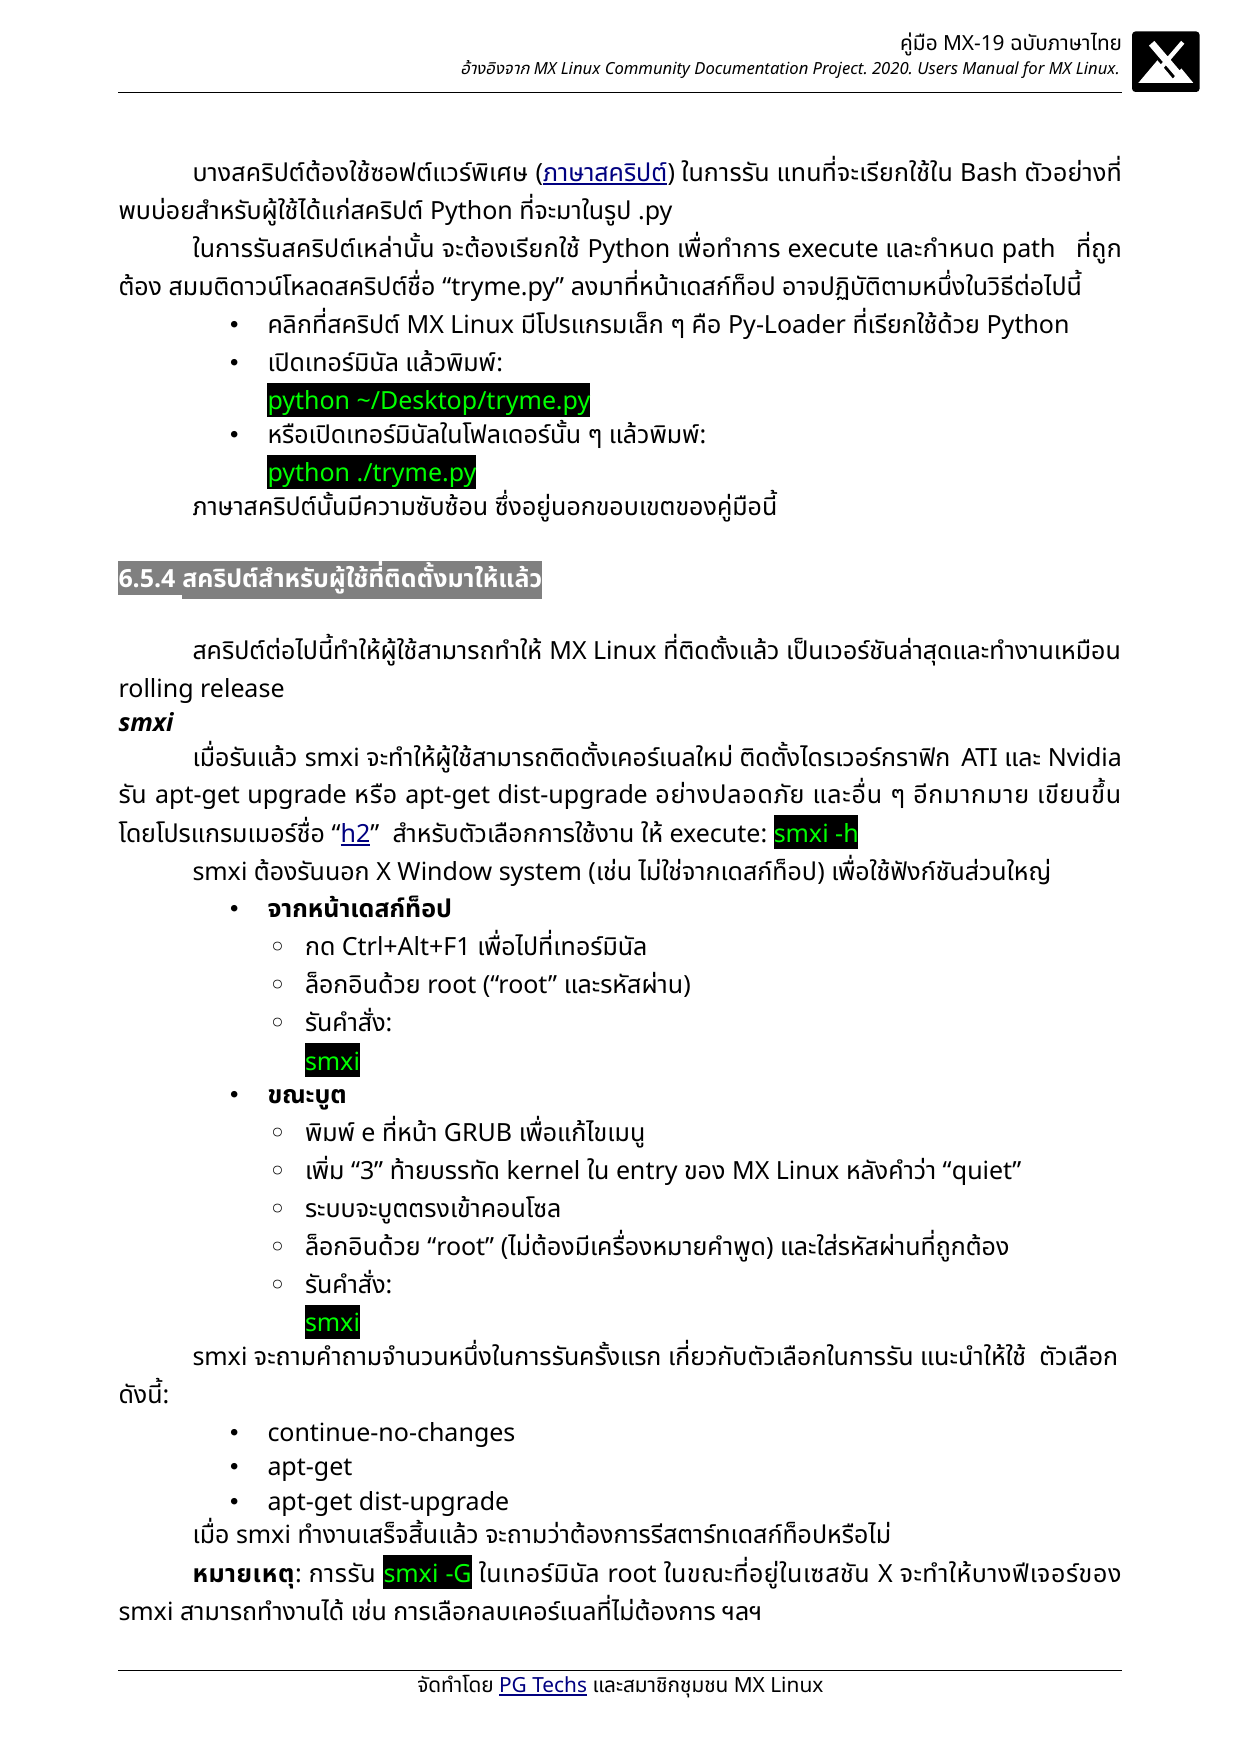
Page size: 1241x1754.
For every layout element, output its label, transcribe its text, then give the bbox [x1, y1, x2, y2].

list ล็อกอินด้วย “root” (ไม่ต้องมีเครื่องหมายคำพูด) และใส่รหัสผ่านที่ถูกต้อง [267, 1229, 1122, 1267]
text เมื่อ smxi ทำงานเสร็จสิ้นแล้ว จะถามว่าต้องการรีสตาร์ทเดสก์ท็อปหรือไม่ [118, 1517, 1122, 1555]
text smxi จะถามคำถามจำนวนหนึ่งในการรันครั้งแรก เกี่ยวกับตัวเลือกในการรัน แนะนำให้ใช้ ตัวเลือกดังนี้: [118, 1339, 1122, 1415]
list ขณะบูต [230, 1077, 1122, 1115]
text ในการรันสคริปต์เหล่านั้น จะต้องเรียกใช้ Python เพื่อทำการ execute และกำหนด path ที่ถูกต้อง สมมติดาวน์โหลดสคริปต์ชื่อ “tryme.py” ลงมาที่หน้าเดสก์ท็อป อาจปฏิบัติตามหนึ่งในวิธีต่อไปนี้ [118, 231, 1122, 307]
list จากหน้าเดสก์ท็อป [230, 891, 1122, 929]
list ระบบจะบูตตรงเข้าคอนโซล [267, 1191, 1122, 1229]
text smxi ต้องรันนอก X Window system (เช่น ไม่ใช่จากเดสก์ท็อป) เพื่อใช้ฟังก์ชันส่วนใหญ่ [118, 853, 1122, 891]
list smxi [267, 1043, 1122, 1077]
list รันคำสั่ง: [267, 1005, 1122, 1043]
list เปิดเทอร์มินัล แล้วพิมพ์: [230, 345, 1122, 383]
list กด Ctrl+Alt+F1 เพื่อไปที่เทอร์มินัล [267, 929, 1122, 967]
list ล็อกอินด้วย root (“root” และรหัสผ่าน) [267, 967, 1122, 1005]
text หมายเหตุ: การรัน smxi -G ในเทอร์มินัล root ในขณะที่อยู่ในเซสชัน X จะทำให้บางฟีเจอร์ของ smxi สามารถทำงานได้ เช่น การเลือกลบเคอร์เนลที่ไม่ต้องการ ฯลฯ [118, 1555, 1122, 1631]
list เพิ่ม “3” ท้ายบรรทัด kernel ใน entry ของ MX Linux หลังคำว่า “quiet” [267, 1153, 1122, 1191]
text ภาษาสคริปต์นั้นมีความซับซ้อน ซึ่งอยู่นอกขอบเขตของคู่มือนี้ [118, 489, 1122, 527]
list python ./tryme.py [230, 455, 1122, 489]
list apt-get dist-upgrade [230, 1483, 1122, 1517]
text สคริปต์ต่อไปนี้ทำให้ผู้ใช้สามารถทำให้ MX Linux ที่ติดตั้งแล้ว เป็นเวอร์ชันล่าสุดและทำงานเหมือน rolling release [118, 633, 1122, 705]
list พิมพ์ e ที่หน้า GRUB เพื่อแก้ไขเมนู [267, 1115, 1122, 1153]
list รันคำสั่ง: [267, 1267, 1122, 1305]
list apt-get [230, 1449, 1122, 1483]
list smxi [267, 1305, 1122, 1339]
list คลิกที่สคริปต์ MX Linux มีโปรแกรมเล็ก ๆ คือ Py-Loader ที่เรียกใช้ด้วย Python [230, 307, 1122, 345]
text เมื่อรันแล้ว smxi จะทำให้ผู้ใช้สามารถติดตั้งเคอร์เนลใหม่ ติดตั้งไดรเวอร์กราฟิก ATI และ Nvidia รัน apt-get upgrade หรือ apt-get dist-upgrade อย่างปลอดภัย และอื่น ๆ อีกมากมาย เขียนขึ้นโดยโปรแกรมเมอร์ชื่อ “h2” สำหรับตัวเลือกการใช้งาน ให้ execute: smxi -h [118, 739, 1122, 853]
list หรือเปิดเทอร์มินัลในโฟลเดอร์นั้น ๆ แล้วพิมพ์: [230, 417, 1122, 455]
list python ~/Desktop/tryme.py [230, 383, 1122, 417]
text 6.5.4 สคริปต์สำหรับผู้ใช้ที่ติดตั้งมาให้แล้ว [118, 561, 1122, 599]
text smxi [118, 705, 1122, 739]
text บางสคริปต์ต้องใช้ซอฟต์แวร์พิเศษ (ภาษาสคริปต์) ในการรัน แทนที่จะเรียกใช้ใน Bash ตัวอย่างที่พบบ่อยสำหรับผู้ใช้ได้แก่สคริปต์ Python ที่จะมาในรูป .py [118, 154, 1122, 231]
list continue-no-changes [230, 1415, 1122, 1449]
